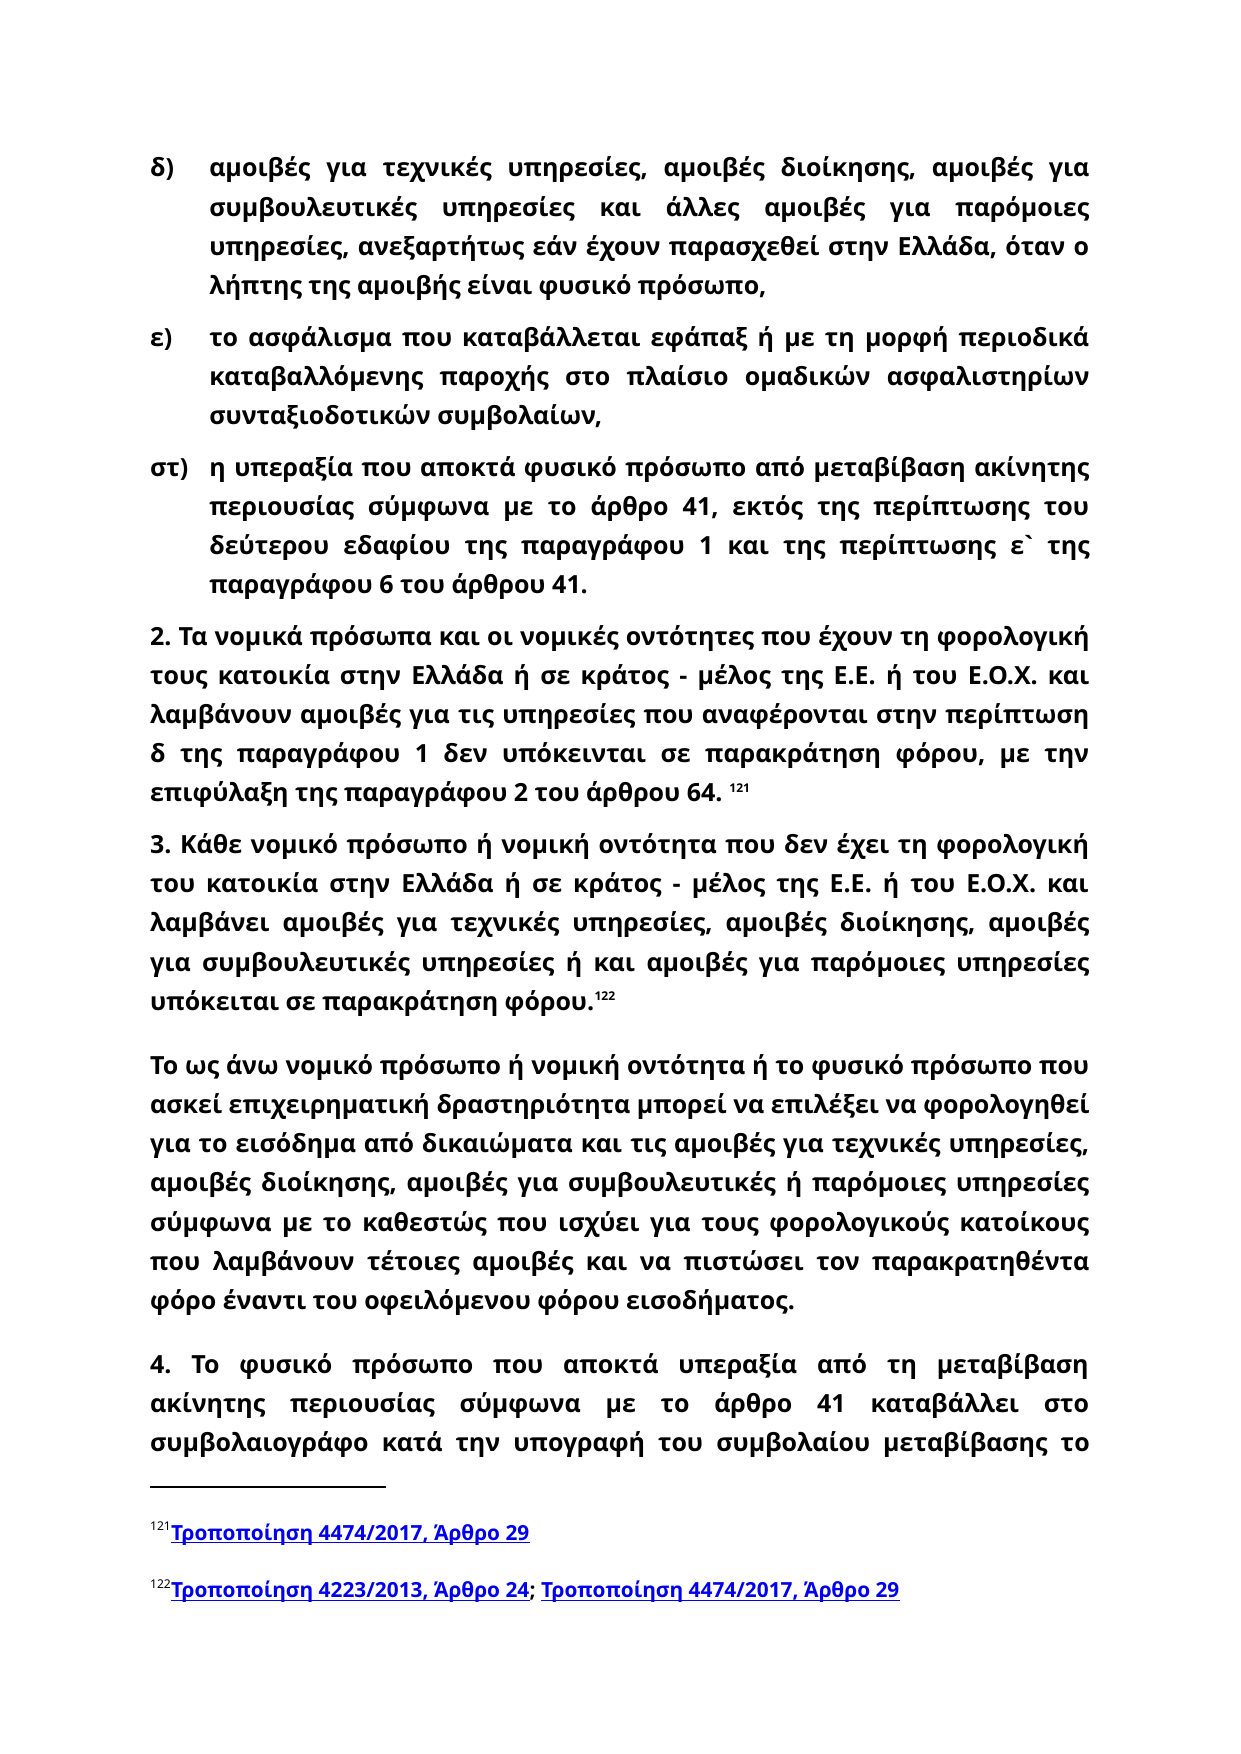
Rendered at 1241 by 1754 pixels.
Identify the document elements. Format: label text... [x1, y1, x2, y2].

list ε) το ασφάλισμα που καταβάλλεται εφάπαξ ή με τη μορφή περιοδικά καταβαλλόμενης παροχής στο πλαίσιο ομαδικών ασφαλιστηρίων συνταξιοδοτικών συμβολαίων, [150, 319, 1090, 432]
text Τροποποίηση 4223/2013, Άρθρο 24; Τροποποίηση 4474/2017, Άρθρο 29 [150, 1576, 1090, 1604]
text 4. Το φυσικό πρόσωπο που αποκτά υπεραξία από τη μεταβίβαση ακίνητης περιουσίας σύμφωνα με το άρθρο 41 καταβάλλει στο συμβολαιογράφο κατά την υπογραφή του συμβολαίου μεταβίβασης το [150, 1347, 1090, 1459]
list δ) αμοιβές για τεχνικές υπηρεσίες, αμοιβές διοίκησης, αμοιβές για συμβουλευτικές υπηρεσίες και άλλες αμοιβές για παρόμοιες υπηρεσίες, ανεξαρτήτως εάν έχουν παρασχεθεί στην Ελλάδα, όταν ο λήπτης της αμοιβής είναι φυσικό πρόσωπο, [150, 150, 1090, 302]
text Το ως άνω νομικό πρόσωπο ή νομική οντότητα ή το φυσικό πρόσωπο που ασκεί επιχειρηματική δραστηριότητα μπορεί να επιλέξει να φορολογηθεί για το εισόδημα από δικαιώματα και τις αμοιβές για τεχνικές υπηρεσίες, αμοιβές διοίκησης, αμοιβές για συμβουλευτικές ή παρόμοιες υπηρεσίες σύμφωνα με το καθεστώς που ισχύει για τους φορολογικούς κατοίκους που λαμβάνουν τέτοιες αμοιβές και να πιστώσει τον παρακρατηθέντα φόρο έναντι του οφειλόμενου φόρου εισοδήματος. [150, 1047, 1090, 1317]
text Τροποποίηση 4474/2017, Άρθρο 29 [150, 1518, 1090, 1546]
text 2. Τα νομικά πρόσωπα και οι νομικές οντότητες που έχουν τη φορολογική τους κατοικία στην Ελλάδα ή σε κράτος - μέλος της Ε.Ε. ή του Ε.Ο.Χ. και λαμβάνουν αμοιβές για τις υπηρεσίες που αναφέρονται στην περίπτωση δ της παραγράφου 1 δεν υπόκεινται σε παρακράτηση φόρου, με την επιφύλαξη της παραγράφου 2 του άρθρου 64. [150, 618, 1090, 809]
list στ) η υπεραξία που αποκτά φυσικό πρόσωπο από μεταβίβαση ακίνητης περιουσίας σύμφωνα με το άρθρο 41, εκτός της περίπτωσης του δεύτερου εδαφίου της παραγράφου 1 και της περίπτωσης ε` της παραγράφου 6 του άρθρου 41. [150, 449, 1090, 601]
text 3. Κάθε νομικό πρόσωπο ή νομική οντότητα που δεν έχει τη φορολογική του κατοικία στην Ελλάδα ή σε κράτος - μέλος της Ε.Ε. ή του Ε.Ο.Χ. και λαμβάνει αμοιβές για τεχνικές υπηρεσίες, αμοιβές διοίκησης, αμοιβές για συμβουλευτικές υπηρεσίες ή και αμοιβές για παρόμοιες υπηρεσίες υπόκειται σε παρακράτηση φόρου. [150, 827, 1090, 1017]
